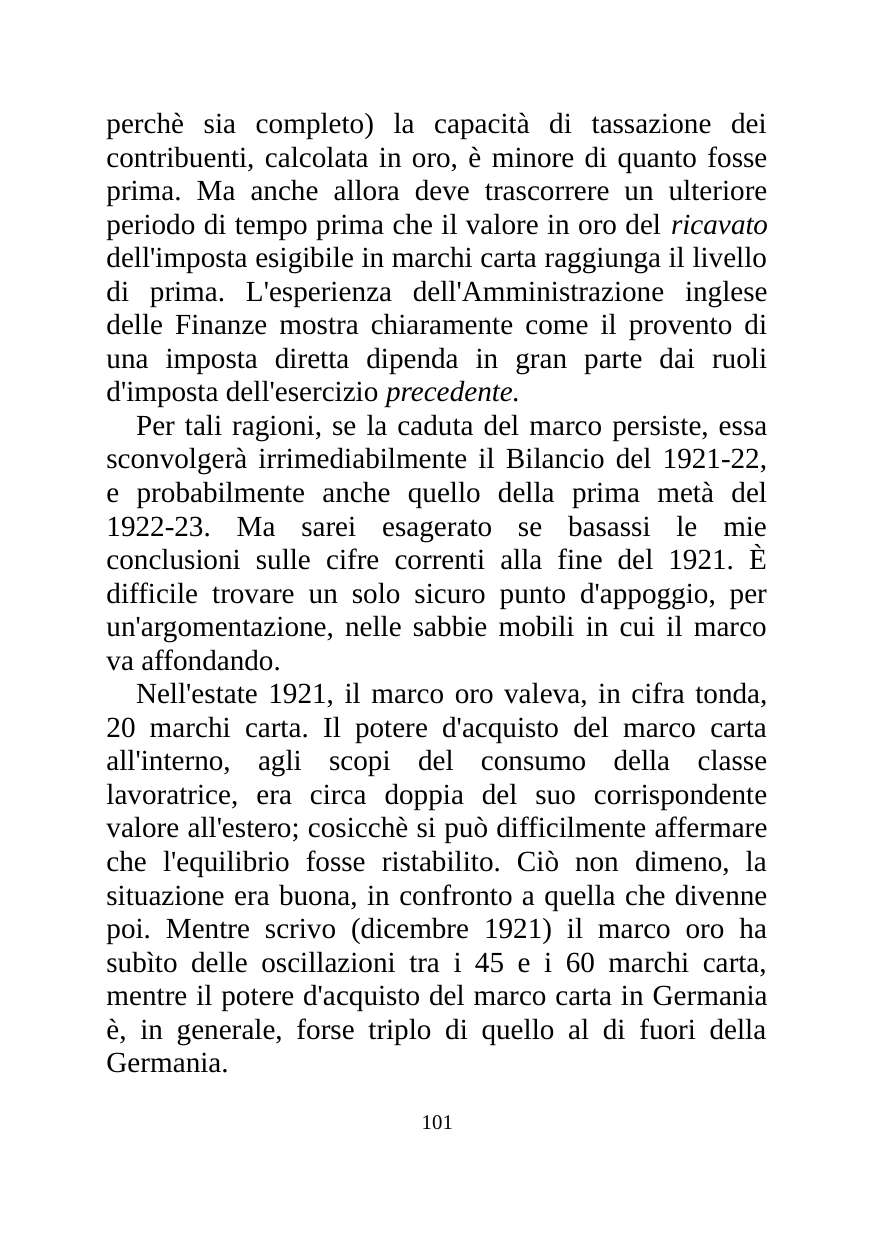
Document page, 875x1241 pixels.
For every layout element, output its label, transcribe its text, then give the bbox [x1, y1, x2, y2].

text Per tali ragioni, se la caduta del marco persiste, essa sconvolgerà irrimediabilmente il Bilancio del 1921-22, e probabilmente anche quello della prima metà del 1922-23. Ma sarei esagerato se basassi le mie conclusioni sulle cifre correnti alla fine del 1921. È difficile trovare un solo sicuro punto d'appoggio, per un'argomentazione, nelle sabbie mobili in cui il marco va affondando. [106, 408, 768, 676]
text Nell'estate 1921, il marco oro valeva, in cifra tonda, 20 marchi carta. Il potere d'acquisto del marco carta all'interno, agli scopi del consumo della classe lavoratrice, era circa doppia del suo corrispondente valore all'estero; cosicchè si può difficilmente affermare che l'equilibrio fosse ristabilito. Ciò non dimeno, la situazione era buona, in confronto a quella che divenne poi. Mentre scrivo (dicembre 1921) il marco oro ha subìto delle oscillazioni tra i 45 e i 60 marchi carta, mentre il potere d'acquisto del marco carta in Germania è, in generale, forse triplo di quello al di fuori della Germania. [106, 676, 768, 1079]
text perchè sia completo) la capacità di tassazione dei contribuenti, calcolata in oro, è minore di quanto fosse prima. Ma anche allora deve trascorrere un ulteriore periodo di tempo prima che il valore in oro del ricavato dell'imposta esigibile in marchi carta raggiunga il livello di prima. L'esperienza dell'Amministrazione inglese delle Finanze mostra chiaramente come il provento di una imposta diretta dipenda in gran parte dai ruoli d'imposta dell'esercizio precedente. [106, 106, 768, 408]
